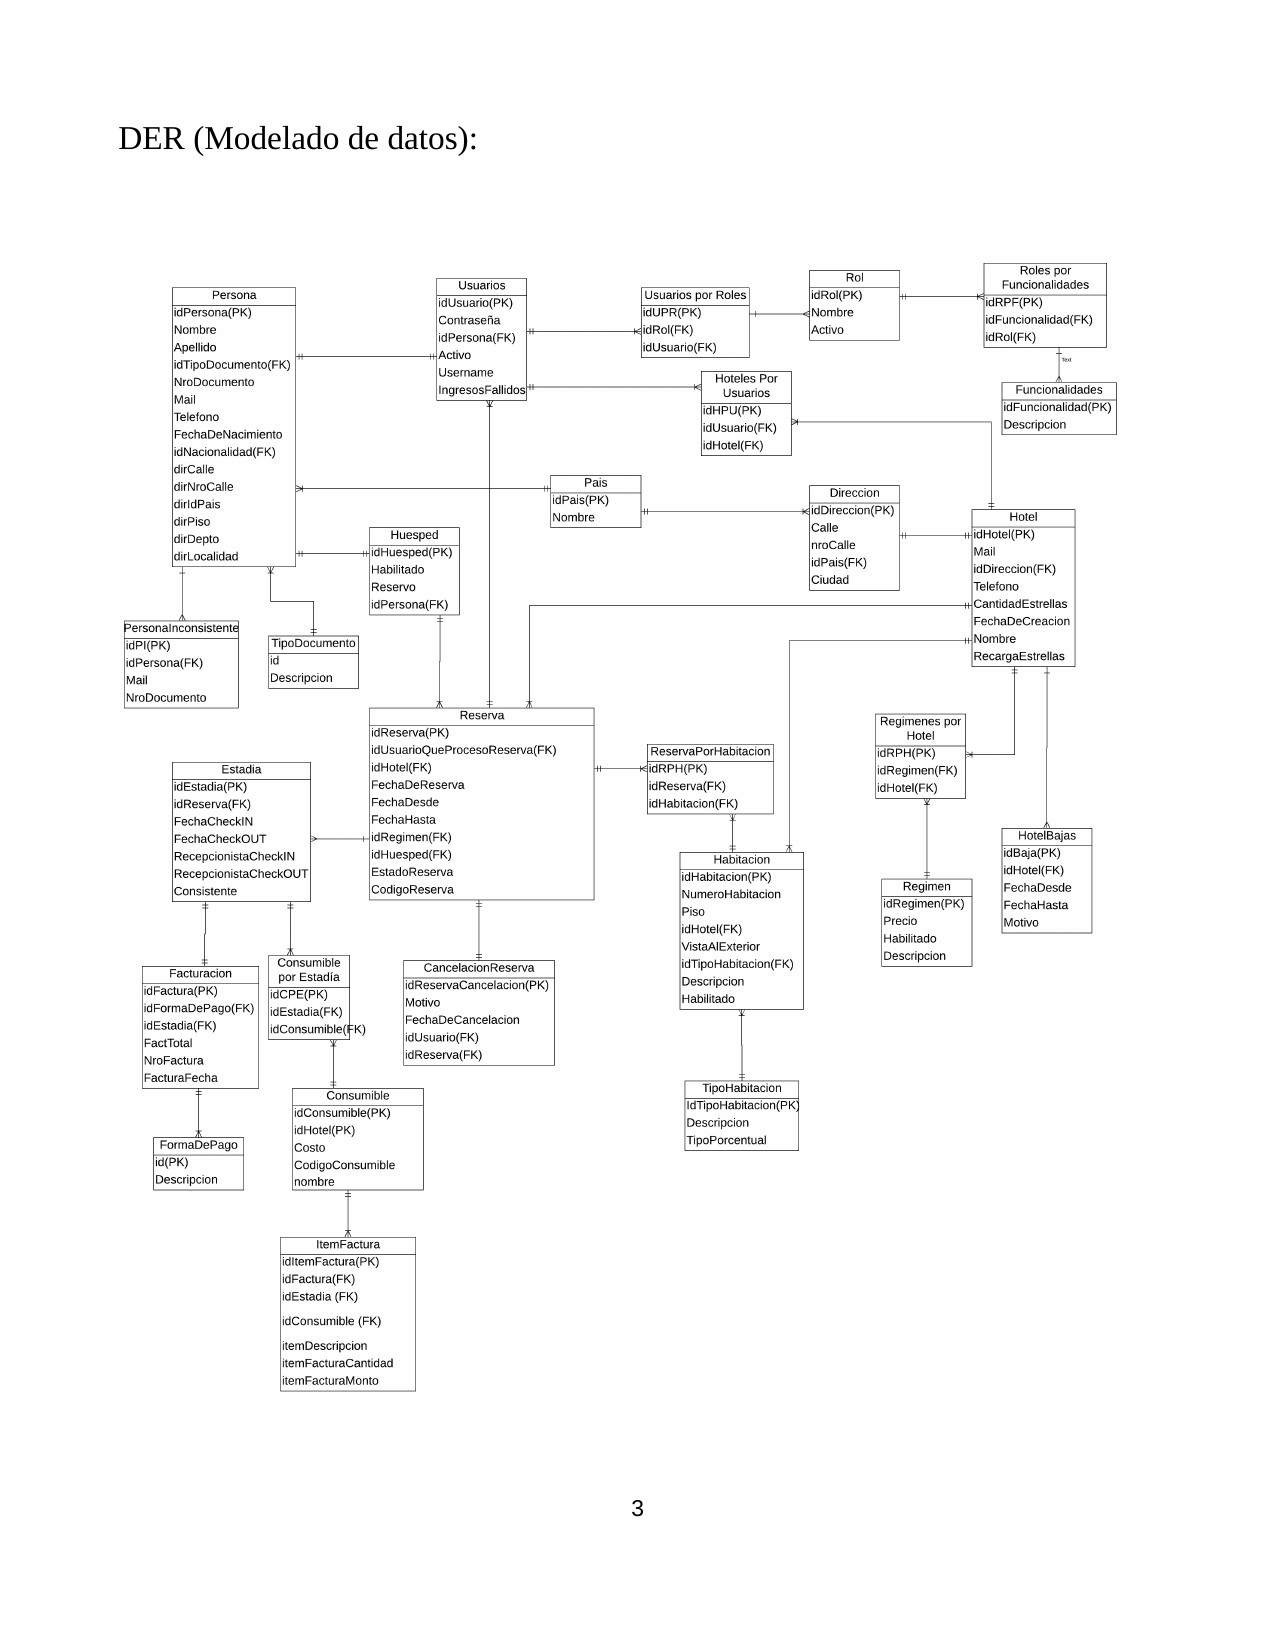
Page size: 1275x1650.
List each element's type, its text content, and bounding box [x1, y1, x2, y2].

text DER (Modelado de datos): [118, 118, 1157, 156]
text 3 [118, 1495, 1157, 1521]
picture [118, 239, 1157, 1427]
